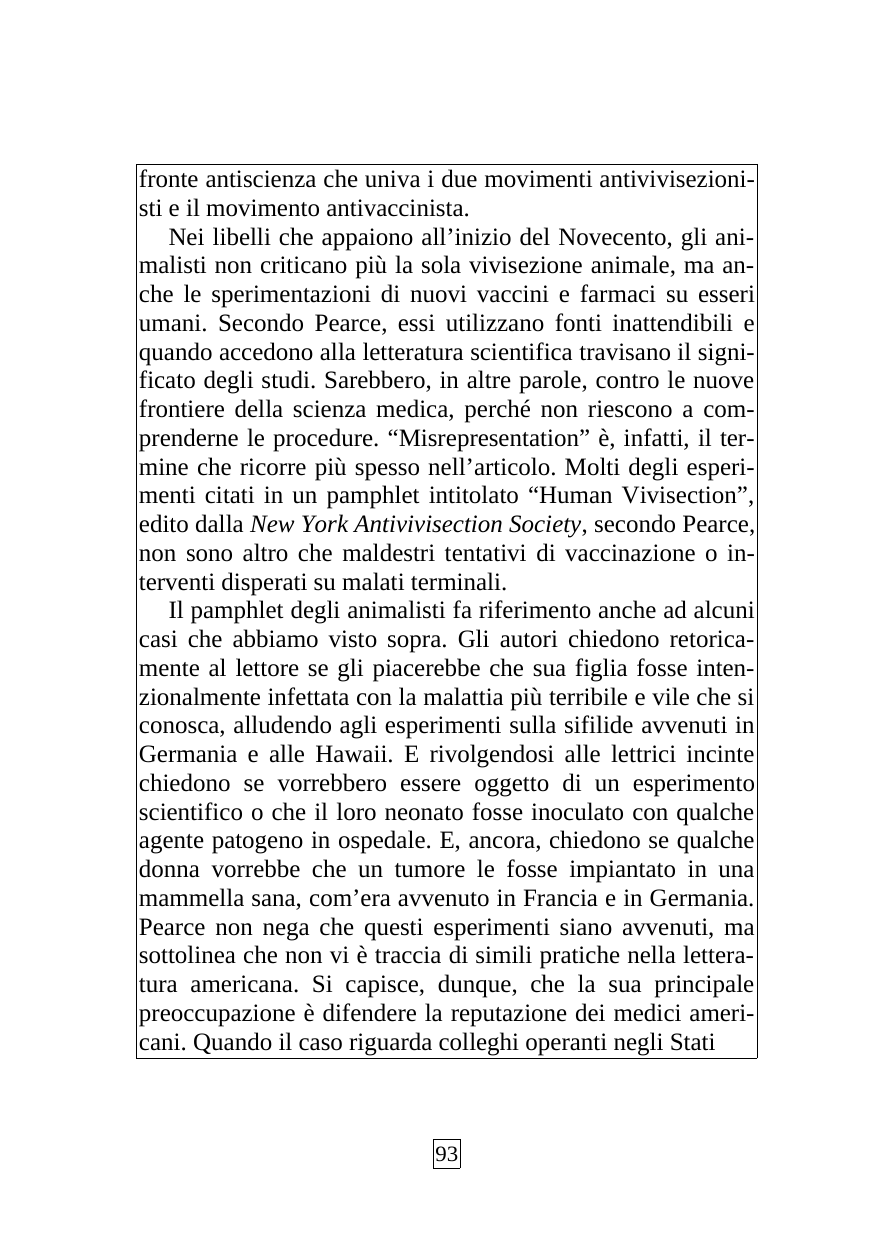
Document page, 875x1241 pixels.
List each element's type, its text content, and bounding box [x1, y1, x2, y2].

text Nei libelli che appaiono all’inizio del Novecento, gli ani- malisti non criticano più la sola vivisezione animale, ma an- che le sperimentazioni di nuovi vaccini e farmaci su esseri umani. Secondo Pearce, essi utilizzano fonti inattendibili e quando accedono alla letteratura scientifica travisano il signi- ficato degli studi. Sarebbero, in altre parole, contro le nuove frontiere della scienza medica, perché non riescono a com- prenderne le procedure. “Misrepresentation” è, infatti, il ter- mine che ricorre più spesso nell’articolo. Molti degli esperi- menti citati in un pamphlet intitolato “Human Vivisection”, edito dalla New York Antivivisection Society, secondo Pearce, non sono altro che maldestri tentativi di vaccinazione o in- terventi disperati su malati terminali. [139, 222, 755, 595]
text fronte antiscienza che univa i due movimenti antivivisezioni- sti e il movimento antivaccinista. [139, 165, 755, 221]
text 93 [435, 1141, 460, 1166]
text Il pamphlet degli animalisti fa riferimento anche ad alcuni casi che abbiamo visto sopra. Gli autori chiedono retorica- mente al lettore se gli piacerebbe che sua figlia fosse inten- zionalmente infettata con la malattia più terribile e vile che si conosca, alludendo agli esperimenti sulla sifilide avvenuti in Germania e alle Hawaii. E rivolgendosi alle lettrici incinte chiedono se vorrebbero essere oggetto di un esperimento scientifico o che il loro neonato fosse inoculato con qualche agente patogeno in ospedale. E, ancora, chiedono se qualche donna vorrebbe che un tumore le fosse impiantato in una mammella sana, com’era avvenuto in Francia e in Germania. Pearce non nega che questi esperimenti siano avvenuti, ma sottolinea che non vi è traccia di simili pratiche nella lettera- tura americana. Si capisce, dunque, che la sua principale preoccupazione è difendere la reputazione dei medici ameri- cani. Quando il caso riguarda colleghi operanti negli Stati [139, 595, 755, 1055]
